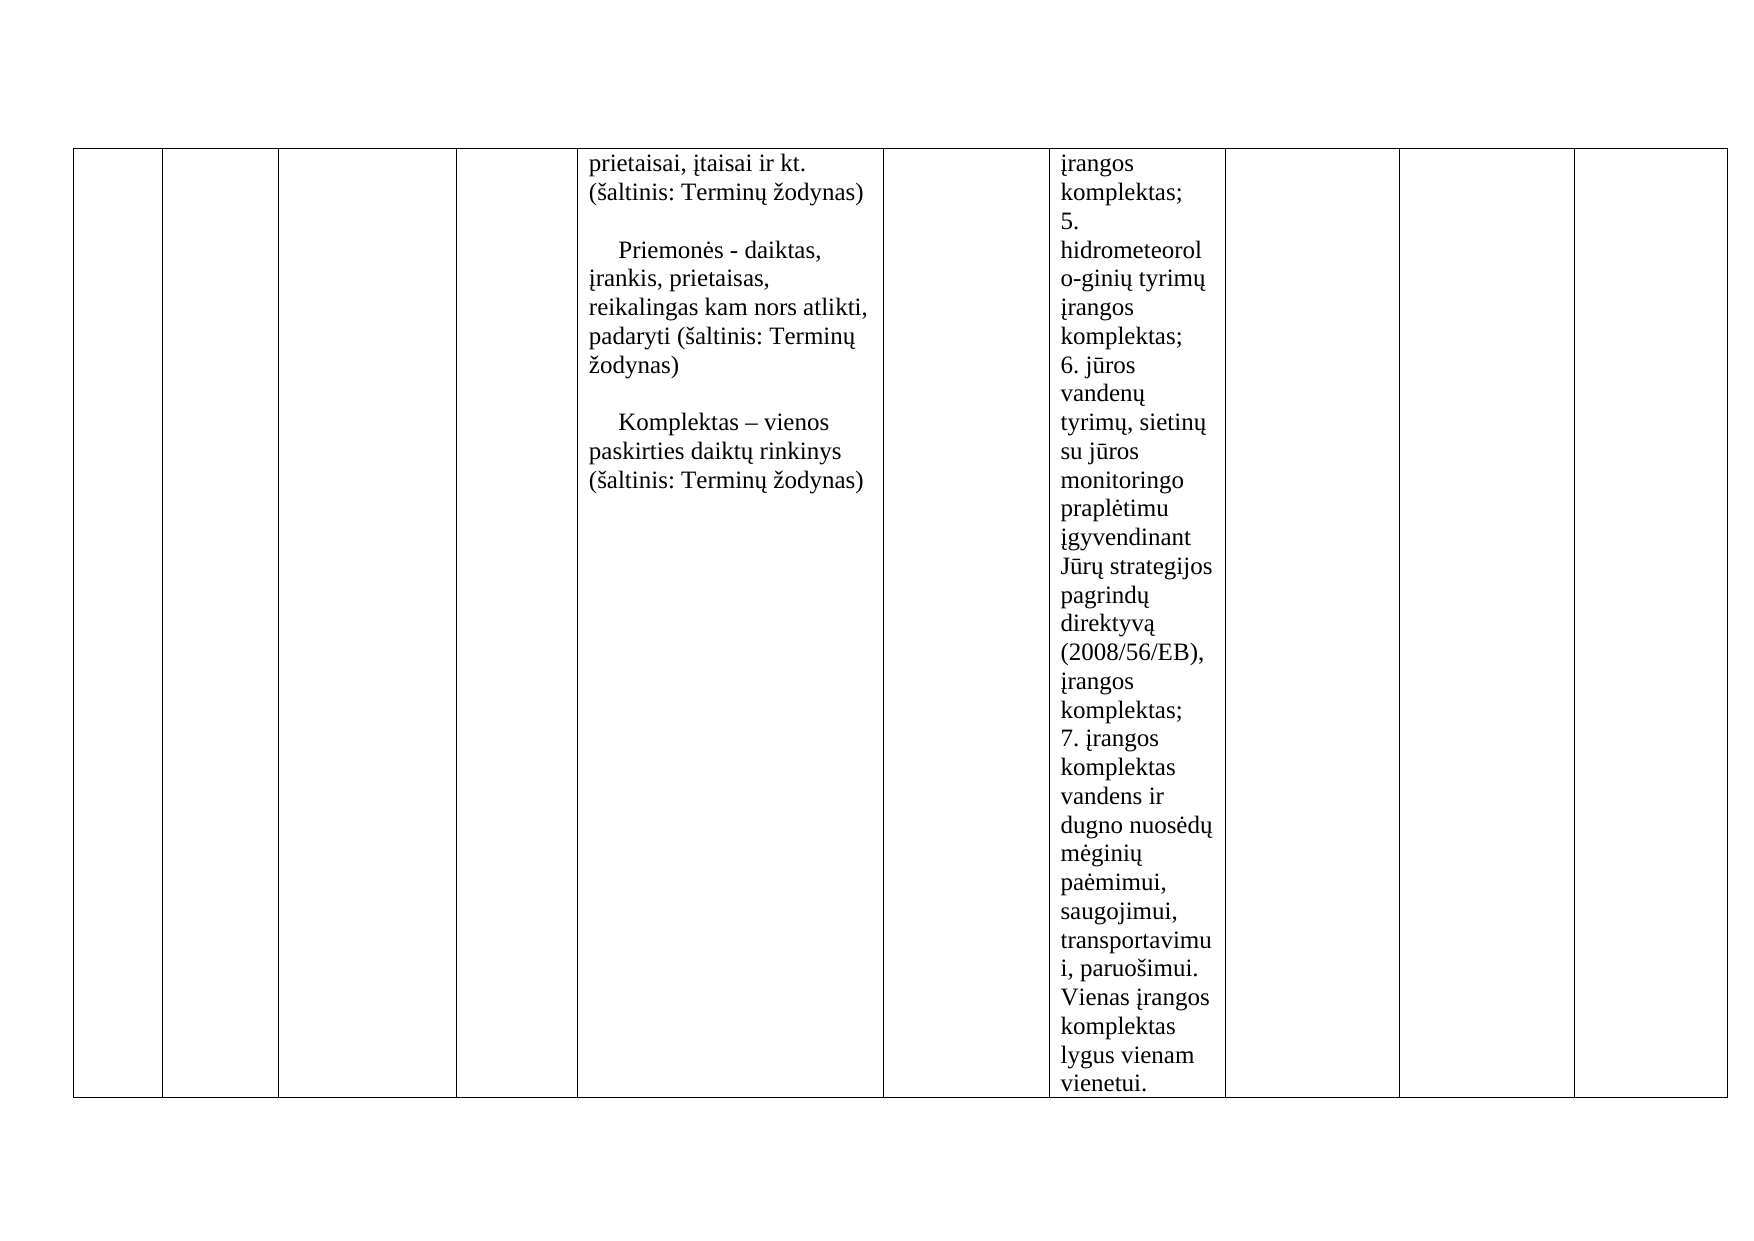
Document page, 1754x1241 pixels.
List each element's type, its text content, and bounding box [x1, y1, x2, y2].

table_cell [163, 149, 278, 1097]
table_cell [74, 149, 162, 1097]
table_cell [884, 149, 1049, 1097]
table_cell [279, 149, 456, 1097]
table_cell įrangos komplektas; 5. hidrometeorolo-ginių tyrimų įrangos komplektas; 6. jūros vandenų tyrimų, sietinų su jūros monitoringo praplėtimu įgyvendinant Jūrų strategijos pagrindų direktyvą (2008/56/EB), įrangos komplektas; 7. įrangos komplektas vandens ir dugno nuosėdų mėginių paėmimui, saugojimui, transportavimui, paruošimui. Vienas įrangos komplektas lygus vienam vienetui. [1050, 149, 1225, 1097]
table_cell prietaisai, įtaisai ir kt. (šaltinis: Terminų žodynas) Priemonės - daiktas, įrankis, prietaisas, reikalingas kam nors atlikti, padaryti (šaltinis: Terminų žodynas) Komplektas – vienos paskirties daiktų rinkinys (šaltinis: Terminų žodynas) [578, 149, 883, 1097]
table_cell [457, 149, 577, 1097]
table_cell [1400, 149, 1574, 1097]
table_cell [1226, 149, 1399, 1097]
table_cell [1575, 149, 1727, 1097]
